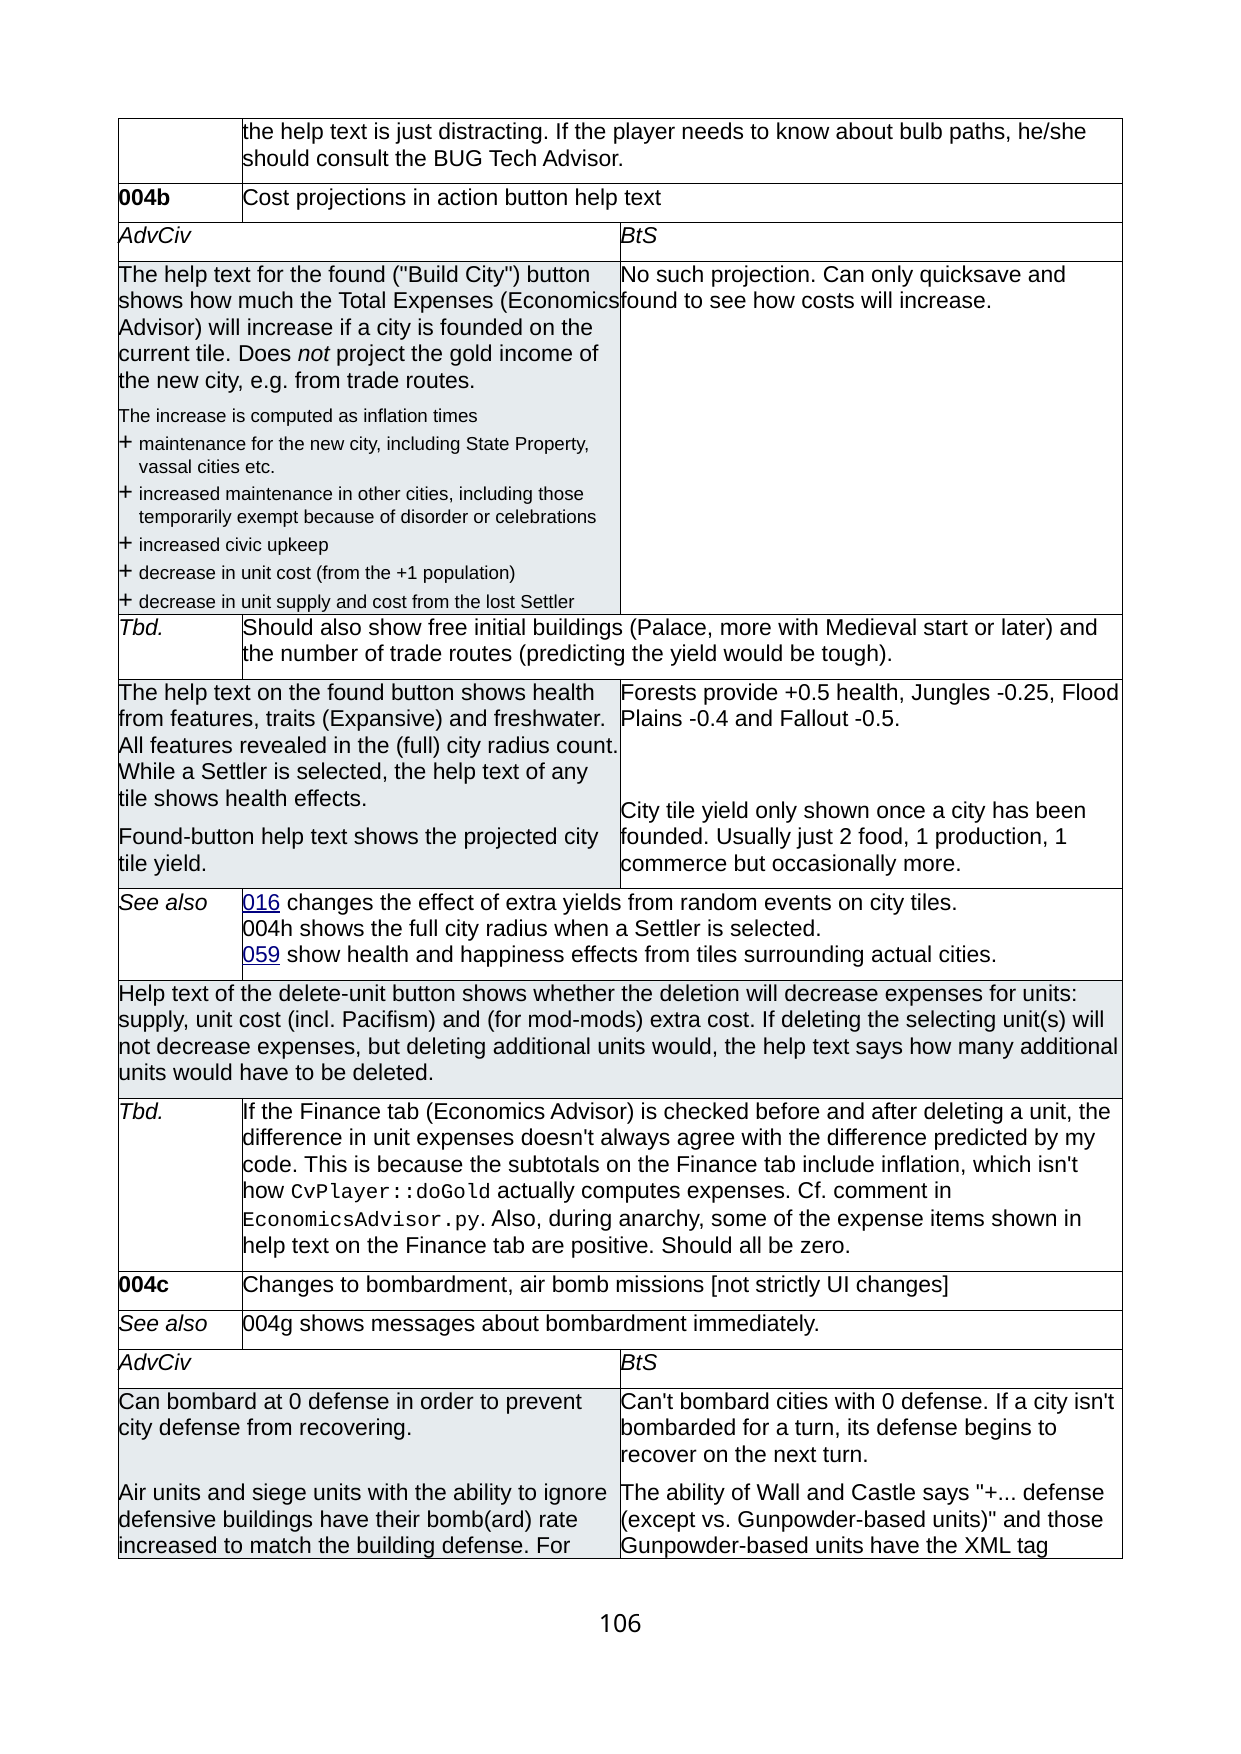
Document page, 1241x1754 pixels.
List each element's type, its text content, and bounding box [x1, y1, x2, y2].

table_cell 004c [119, 1272, 242, 1310]
table_cell 016 changes the effect of extra yields from random events on city tiles. 004h shows the full city radius when a Settler is selected. 059 show health and happiness effects from tiles surrounding actual cities. [243, 889, 1122, 980]
table_cell Cost projections in action button help text [243, 184, 1122, 222]
table_cell Tbd. [119, 1099, 242, 1271]
table_cell AdvCiv [119, 223, 620, 261]
table_cell [119, 119, 242, 183]
table_cell Tbd. [119, 615, 242, 679]
table_cell No such projection. Can only quicksave and found to see how costs will increase. [621, 262, 1122, 614]
table_cell 004g shows messages about bombardment immediately. [243, 1311, 1122, 1349]
table_cell the help text is just distracting. If the player needs to know about bulb paths, he/she should consult the BUG Tech Advisor. [243, 119, 1122, 183]
table_cell Can't bombard cities with 0 defense. If a city isn't bombarded for a turn, its defense begins to recover on the next turn. The ability of Wall and Castle says "+... defense (except vs. Gunpowder-based units)" and those Gunpowder-based units have the XML tag [621, 1389, 1122, 1558]
table_cell Should also show free initial buildings (Palace, more with Medieval start or later) and the number of trade routes (predicting the yield would be tough). [243, 615, 1122, 679]
table_cell Can bombard at 0 defense in order to prevent city defense from recovering. Air units and siege units with the ability to ignore defensive buildings have their bomb(ard) rate increased to match the building defense. For [119, 1389, 620, 1558]
table_cell 004b [119, 184, 242, 222]
table_cell BtS [621, 1350, 1122, 1388]
table_cell See also [119, 1311, 242, 1349]
table_cell Forests provide +0.5 health, Jungles -0.25, Flood Plains -0.4 and Fallout -0.5. City tile yield only shown once a city has been founded. Usually just 2 food, 1 production, 1 commerce but occasionally more. [621, 680, 1122, 888]
table_cell If the Finance tab (Economics Advisor) is checked before and after deleting a unit, the difference in unit expenses doesn't always agree with the difference predicted by my code. This is because the subtotals on the Finance tab include inflation, which isn't how CvPlayer::doGold actually computes expenses. Cf. comment in EconomicsAdvisor.py. Also, during anarchy, some of the expense items shown in help text on the Finance tab are positive. Should all be zero. [243, 1099, 1122, 1271]
table_cell Changes to bombardment, air bomb missions [not strictly UI changes] [243, 1272, 1122, 1310]
table_cell Help text of the delete-unit button shows whether the deletion will decrease expenses for units: supply, unit cost (incl. Pacifism) and (for mod-mods) extra cost. If deleting the selecting unit(s) will not decrease expenses, but deleting additional units would, the help text says how many additional units would have to be deleted. [119, 981, 1122, 1098]
table_cell The help text on the found button shows health from features, traits (Expansive) and freshwater. All features revealed in the (full) city radius count. While a Settler is selected, the help text of any tile shows health effects. Found-button help text shows the projected city tile yield. [119, 680, 620, 888]
table_cell See also [119, 889, 242, 980]
table_cell The help text for the found ("Build City") button shows how much the Total Expenses (Economics Advisor) will increase if a city is founded on the current tile. Does not project the gold income of the new city, e.g. from trade routes. The increase is computed as inflation times maintenance for the new city, including State Property, vassal cities etc. increased maintenance in other cities, including those temporarily exempt because of disorder or celebrations increased civic upkeep decrease in unit cost (from the +1 population) decrease in unit supply and cost from the lost Settler [119, 262, 620, 614]
table_cell BtS [621, 223, 1122, 261]
table_cell AdvCiv [119, 1350, 620, 1388]
